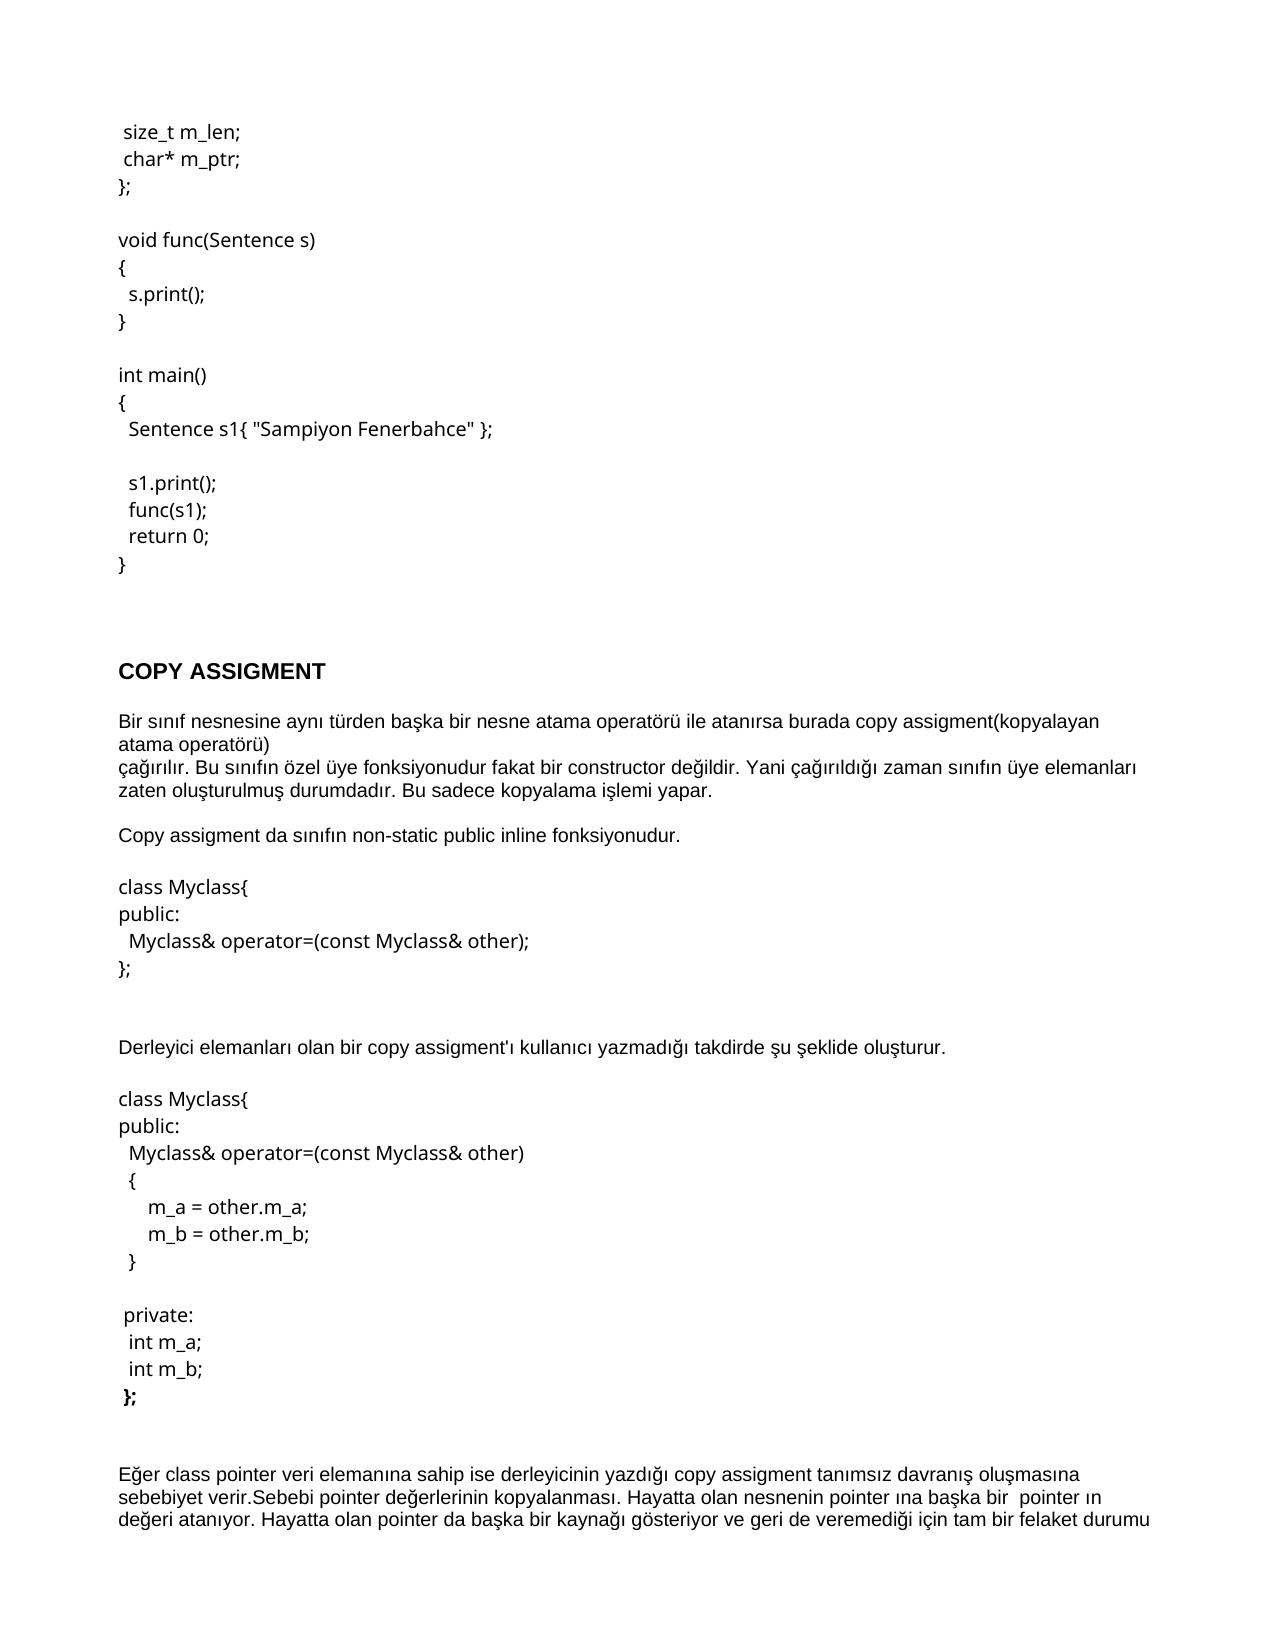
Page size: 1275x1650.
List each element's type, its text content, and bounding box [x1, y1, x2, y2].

text int m_b; [118, 1355, 1157, 1382]
text s.print(); [118, 280, 1157, 307]
text return 0; [118, 523, 1157, 550]
text Copy assigment da sınıfın non-static public inline fonksiyonudur. [118, 824, 1157, 847]
text { [118, 253, 1157, 280]
text size_t m_len; [118, 118, 1157, 145]
text int m_a; [118, 1328, 1157, 1355]
text s1.print(); [118, 469, 1157, 496]
text }; [118, 1382, 1157, 1409]
text class Myclass{ [118, 1085, 1157, 1112]
text func(s1); [118, 496, 1157, 523]
text Derleyici elemanları olan bir copy assigment'ı kullanıcı yazmadığı takdirde şu şeklide oluşturur. [118, 1036, 1157, 1058]
text { [118, 388, 1157, 415]
text void func(Sentence s) [118, 226, 1157, 253]
text { [118, 1166, 1157, 1193]
text public: [118, 901, 1157, 928]
text Myclass& operator=(const Myclass& other); [118, 928, 1157, 954]
text private: [118, 1301, 1157, 1328]
text public: [118, 1112, 1157, 1139]
text çağırılır. Bu sınıfın özel üye fonksiyonudur fakat bir constructor değildir. Yani çağırıldığı zaman sınıfın üye elemanları [118, 756, 1157, 778]
text m_a = other.m_a; [118, 1193, 1157, 1220]
text Myclass& operator=(const Myclass& other) [118, 1139, 1157, 1166]
text } [118, 550, 1157, 577]
text Sentence s1{ "Sampiyon Fenerbahce" }; [118, 415, 1157, 442]
text } [118, 1247, 1157, 1274]
text char* m_ptr; [118, 145, 1157, 172]
text Eğer class pointer veri elemanına sahip ise derleyicinin yazdığı copy assigment tanımsız davranış oluşmasına sebebiyet verir.Sebebi pointer değerlerinin kopyalanması. Hayatta olan nesnenin pointer ına başka bir pointer ın değeri atanıyor. Hayatta olan pointer da başka bir kaynağı gösteriyor ve geri de veremediği için tam bir felaket durumu [118, 1463, 1157, 1531]
text m_b = other.m_b; [118, 1220, 1157, 1247]
text class Myclass{ [118, 874, 1157, 901]
text } [118, 307, 1157, 334]
text }; [118, 172, 1157, 199]
text int main() [118, 361, 1157, 388]
text Bir sınıf nesnesine aynı türden başka bir nesne atama operatörü ile atanırsa burada copy assigment(kopyalayan atama operatörü) [118, 710, 1157, 756]
text }; [118, 954, 1157, 982]
text COPY ASSIGMENT [118, 658, 1157, 684]
text zaten oluşturulmuş durumdadır. Bu sadece kopyalama işlemi yapar. [118, 778, 1157, 801]
